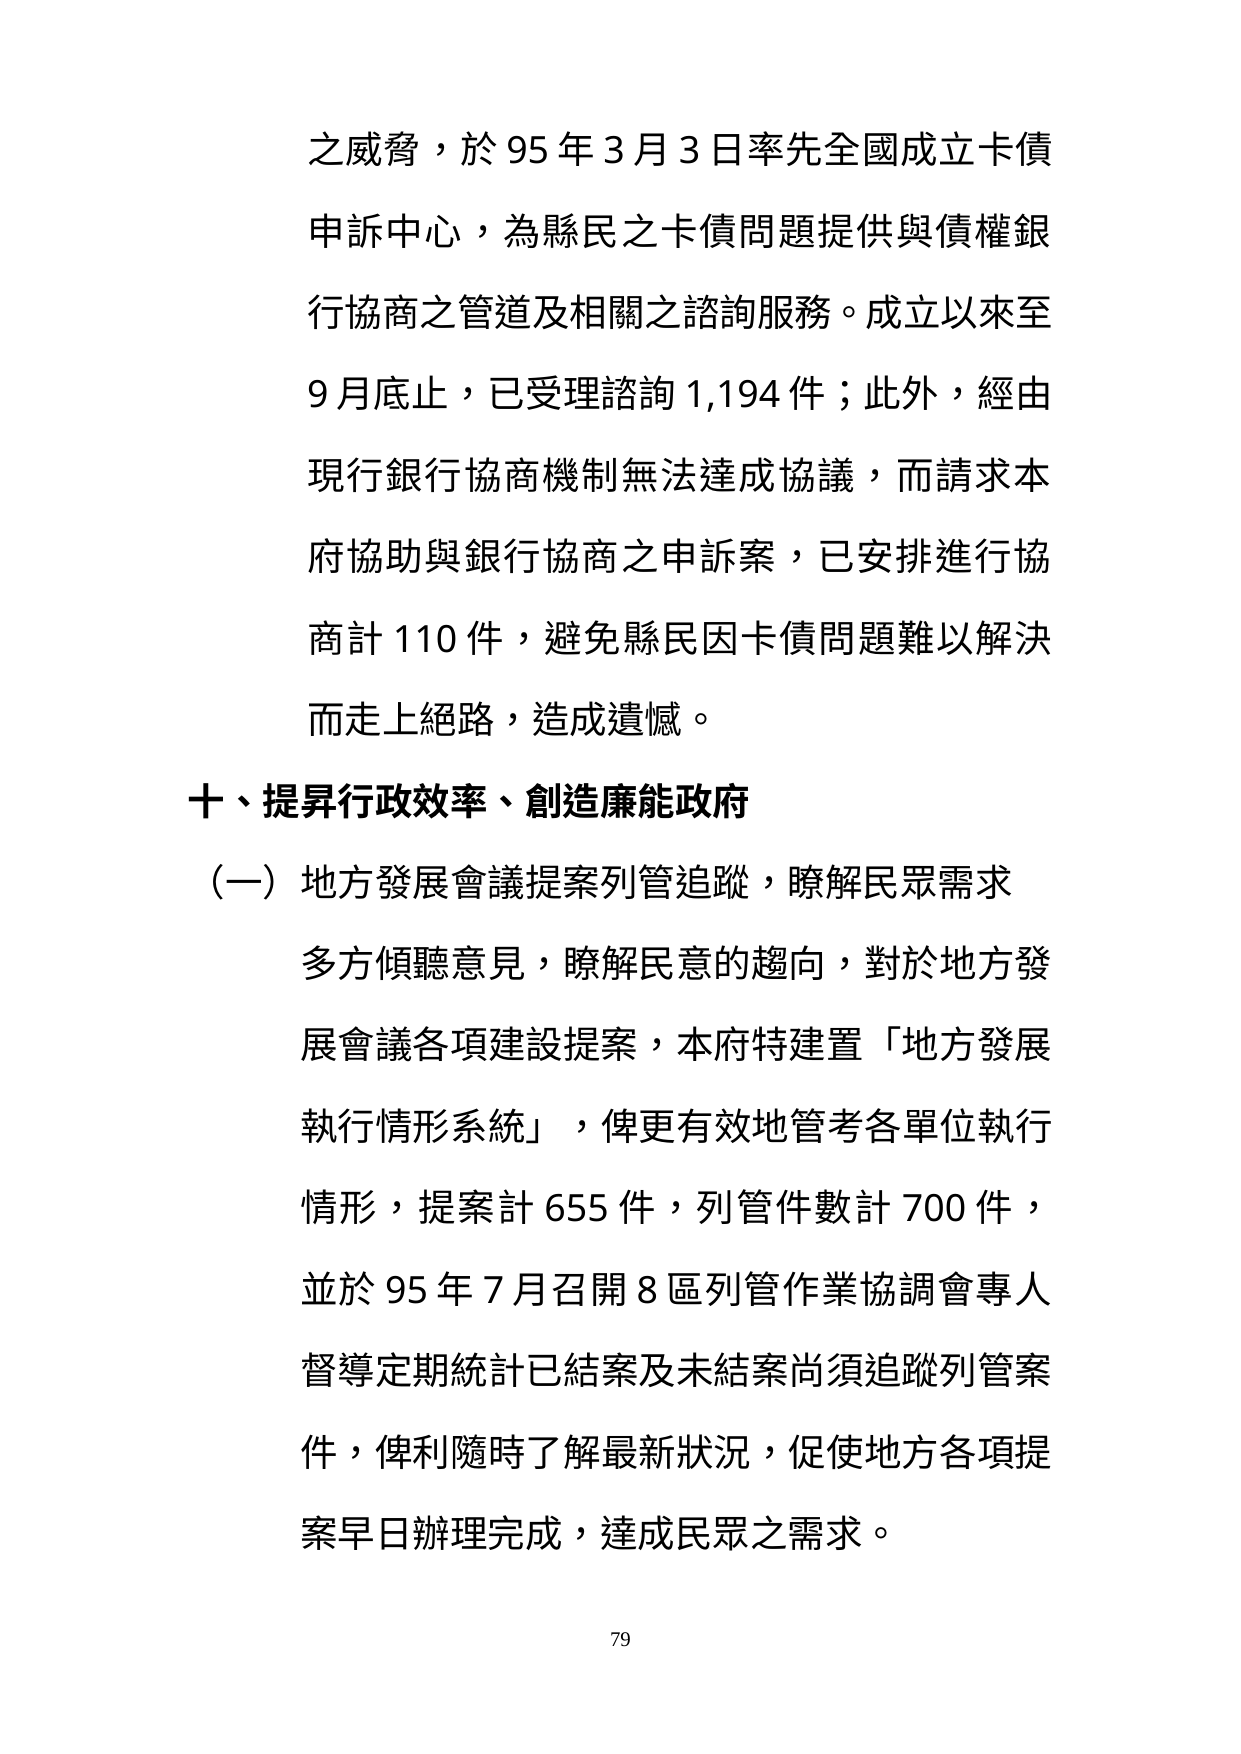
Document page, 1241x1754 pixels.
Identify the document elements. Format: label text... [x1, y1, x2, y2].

text 十、提昇行政效率、創造廉能政府 [187, 771, 1053, 826]
text （一）地方發展會議提案列管追蹤，瞭解民眾需求 [187, 853, 1053, 907]
text 之威脅，於95年3月3日率先全國成立卡債申訴中心，為縣民之卡債問題提供與債權銀行協商之管道及相關之諮詢服務。成立以來至9月底止，已受理諮詢1,194件；此外，經由現行銀行協商機制無法達成協議，而請求本府協助與銀行協商之申訴案，已安排進行協商計110件，避免縣民因卡債問題難以解決而走上絕路，造成遺憾。 [300, 120, 1053, 744]
text 多方傾聽意見，瞭解民意的趨向，對於地方發展會議各項建設提案，本府特建置「地方發展執行情形系統」，俾更有效地管考各單位執行情形，提案計655件，列管件數計700件，並於95年7月召開8區列管作業協調會專人督導定期統計已結案及未結案尚須追蹤列管案件，俾利隨時了解最新狀況，促使地方各項提案早日辦理完成，達成民眾之需求。 [300, 934, 1053, 1558]
